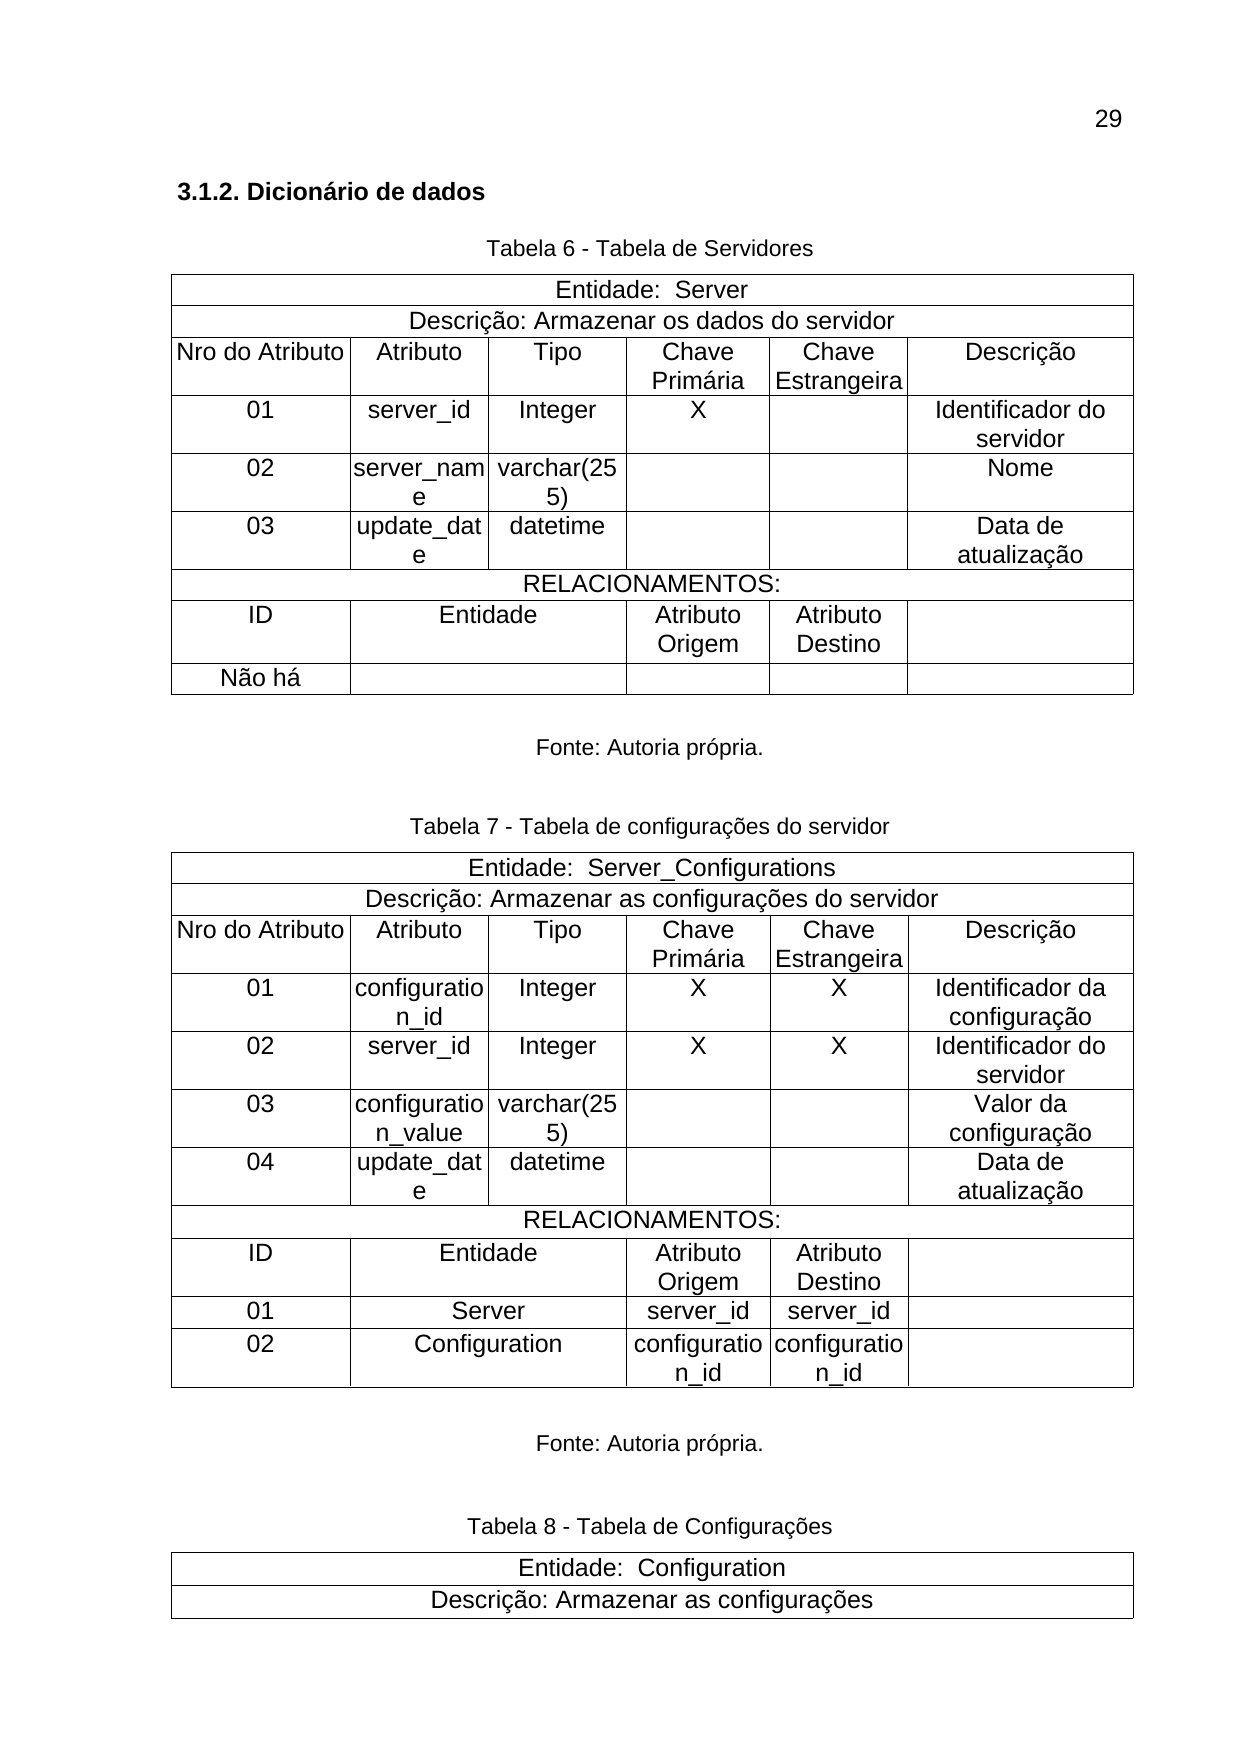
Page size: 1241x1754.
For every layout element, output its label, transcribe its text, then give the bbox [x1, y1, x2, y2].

table_cell datetime [489, 512, 626, 569]
table_cell [627, 512, 769, 569]
table_cell varchar(255) [489, 1090, 626, 1147]
table_cell 01 [172, 1297, 350, 1328]
table_cell [770, 512, 907, 569]
table_cell Descrição: Armazenar as configurações [172, 1586, 1133, 1618]
text Fonte: Autoria própria. [177, 734, 1122, 760]
table_cell [771, 1148, 908, 1205]
table_cell RELACIONAMENTOS: [172, 1206, 1133, 1237]
table_cell 02 [172, 1032, 350, 1089]
table_cell X [627, 396, 769, 453]
table_cell datetime [489, 1148, 626, 1205]
table_cell Data de atualização [908, 512, 1133, 569]
table_cell Não há [172, 664, 350, 694]
text Tabela 8 - Tabela de Configurações [177, 1513, 1122, 1539]
table_cell server_id [351, 396, 488, 453]
table_cell Descrição: Armazenar os dados do servidor [172, 306, 1133, 337]
table_cell [909, 1239, 1133, 1296]
table_cell [351, 664, 626, 694]
table_cell 02 [172, 454, 350, 511]
table_cell Tipo [489, 916, 626, 973]
table_cell Data de atualização [909, 1148, 1133, 1205]
table_header Entidade: Server_Configurations [172, 853, 1133, 883]
table_cell Valor da configuração [909, 1090, 1133, 1147]
table_cell Entidade [351, 1239, 626, 1296]
table_cell 02 [172, 1329, 350, 1386]
table_cell Identificador da configuração [909, 974, 1133, 1031]
table_cell X [627, 974, 770, 1031]
text Tabela 6 - Tabela de Servidores [177, 234, 1122, 261]
table_cell Entidade [351, 601, 626, 662]
table_cell Integer [489, 974, 626, 1031]
table_cell varchar(255) [489, 454, 626, 511]
table_cell Descrição [908, 338, 1133, 394]
table_cell [627, 664, 769, 694]
table_cell Atributo [351, 338, 488, 394]
table_cell 01 [172, 974, 350, 1031]
table_cell Integer [489, 1032, 626, 1089]
table_cell [627, 454, 769, 511]
table_cell Nro do Atributo [172, 338, 350, 394]
table_cell [627, 1090, 770, 1147]
table_cell Chave Primária [627, 338, 769, 394]
table_cell [770, 396, 907, 453]
table_cell [909, 1297, 1133, 1328]
table_cell Descrição: Armazenar as configurações do servidor [172, 884, 1133, 914]
table_cell [909, 1329, 1133, 1386]
table_cell 04 [172, 1148, 350, 1205]
table_cell 03 [172, 1090, 350, 1147]
table_cell server_id [627, 1297, 770, 1328]
table_cell server_id [351, 1032, 488, 1089]
table_cell Chave Estrangeira [770, 338, 907, 394]
table_cell [770, 664, 907, 694]
table_cell 01 [172, 396, 350, 453]
table_cell Atributo Origem [627, 601, 769, 662]
table_cell ID [172, 601, 350, 662]
table_cell server_id [771, 1297, 908, 1328]
table_cell Tipo [489, 338, 626, 394]
table_cell Chave Estrangeira [771, 916, 908, 973]
table_cell [908, 601, 1133, 662]
table_cell [908, 664, 1133, 694]
table_cell update_date [351, 1148, 488, 1205]
table_header Entidade: Server [172, 275, 1133, 305]
table_cell Integer [489, 396, 626, 453]
table_cell Configuration [351, 1329, 626, 1386]
table_cell [771, 1090, 908, 1147]
table_cell Identificador do servidor [909, 1032, 1133, 1089]
table_cell Identificador do servidor [908, 396, 1133, 453]
table_cell Atributo [351, 916, 488, 973]
table_cell Atributo Destino [770, 601, 907, 662]
table_cell 03 [172, 512, 350, 569]
table_cell update_date [351, 512, 488, 569]
table_cell X [771, 974, 908, 1031]
table_header Entidade: Configuration [172, 1553, 1133, 1585]
table_cell X [627, 1032, 770, 1089]
text Fonte: Autoria própria. [177, 1430, 1122, 1456]
table_cell Server [351, 1297, 626, 1328]
table_cell Chave Primária [627, 916, 770, 973]
subtitle 3.1.2. Dicionário de dados [177, 177, 1122, 206]
text Tabela 7 - Tabela de configurações do servidor [177, 813, 1122, 839]
table_cell configuration_id [351, 974, 488, 1031]
table_cell RELACIONAMENTOS: [172, 570, 1133, 600]
table_cell Atributo Origem [627, 1239, 770, 1296]
table_cell configuration_id [771, 1329, 908, 1386]
table_cell server_name [351, 454, 488, 511]
table_cell Nro do Atributo [172, 916, 350, 973]
table_cell ID [172, 1239, 350, 1296]
table_cell Atributo Destino [771, 1239, 908, 1296]
table_cell [770, 454, 907, 511]
table_cell Descrição [909, 916, 1133, 973]
table_cell configuration_value [351, 1090, 488, 1147]
table_cell Nome [908, 454, 1133, 511]
table_cell configuration_id [627, 1329, 770, 1386]
table_cell [627, 1148, 770, 1205]
table_cell X [771, 1032, 908, 1089]
